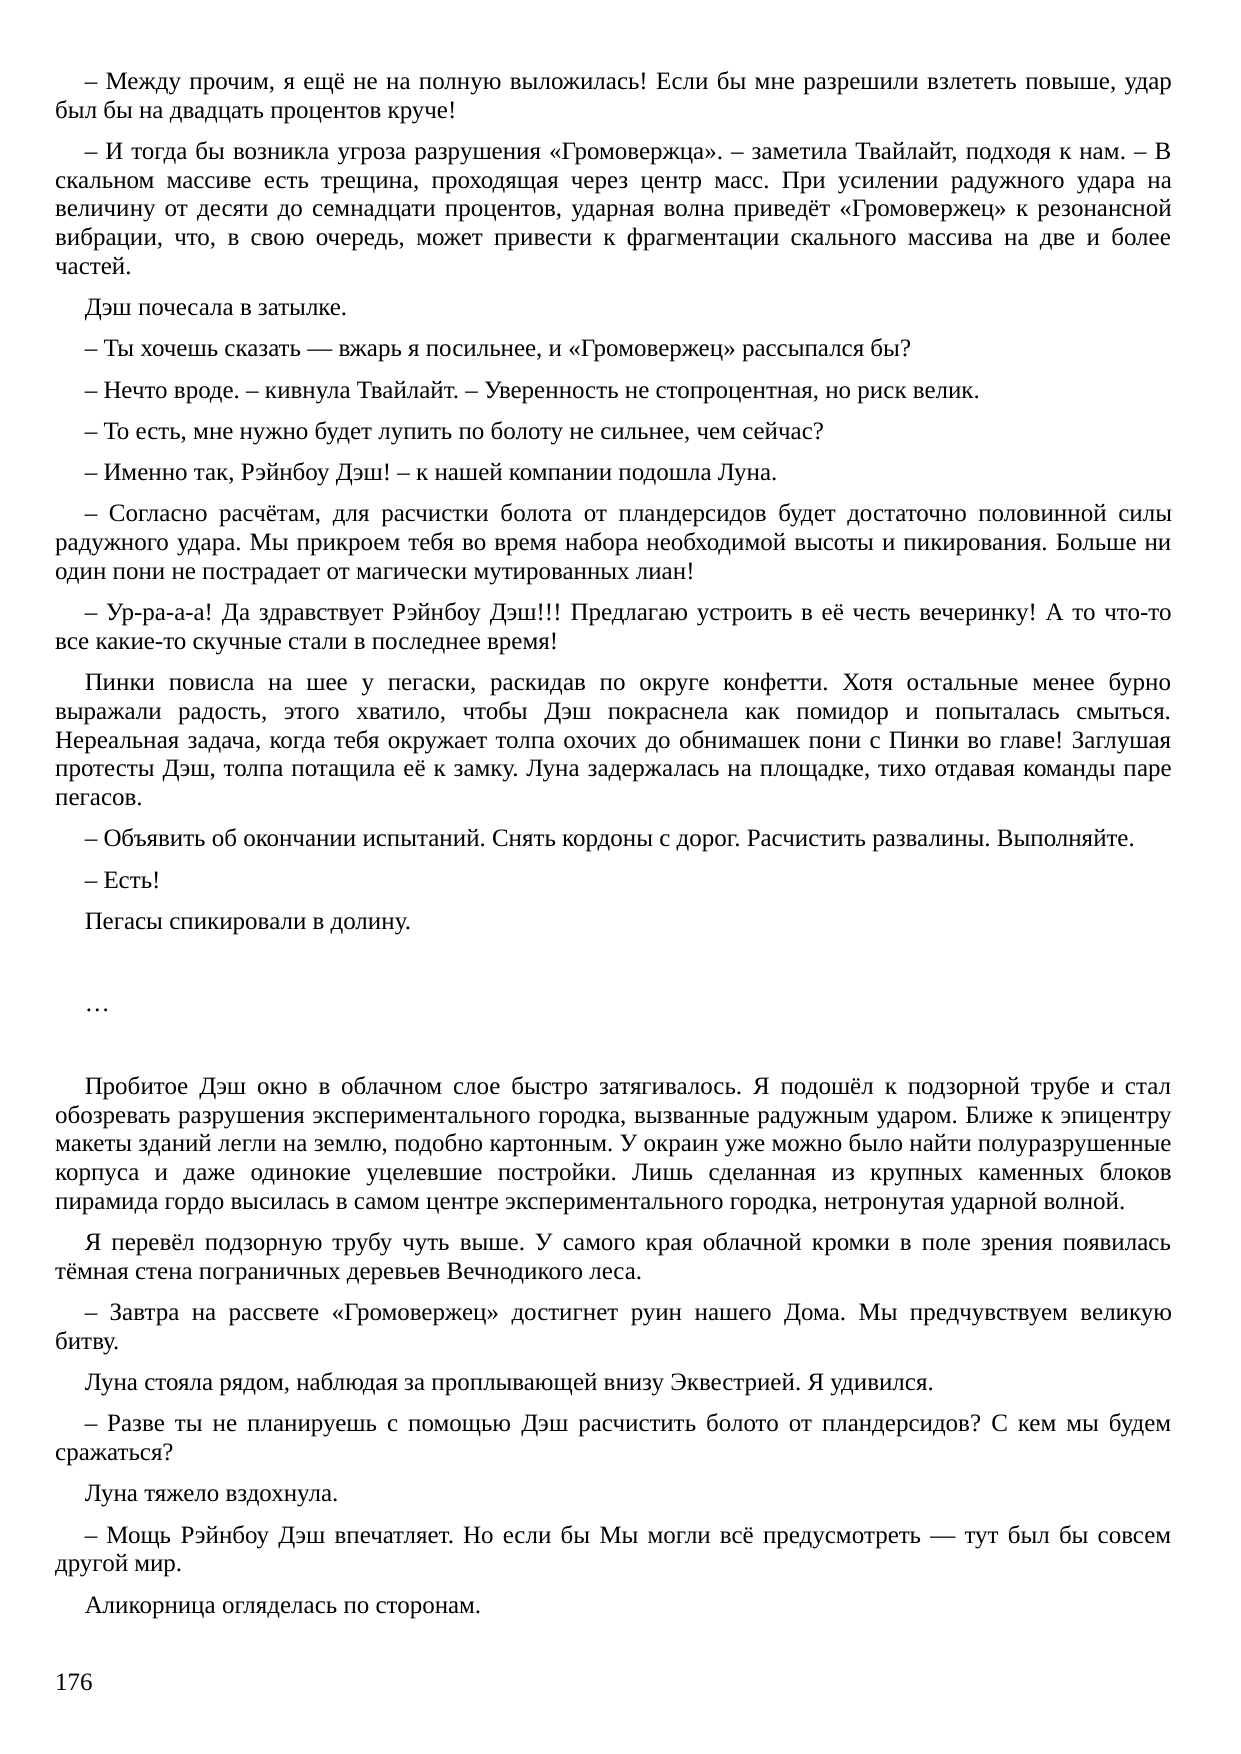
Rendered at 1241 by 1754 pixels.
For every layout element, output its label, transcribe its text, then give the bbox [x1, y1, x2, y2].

text – Мощь Рэйнбоу Дэш впечатляет. Но если бы Мы могли всё предусмотреть — тут был бы совсем другой мир. [55, 1520, 1173, 1577]
text Я перевёл подзорную трубу чуть выше. У самого края облачной кромки в поле зрения появилась тёмная стена пограничных деревьев Вечнодикого леса. [55, 1227, 1173, 1285]
text – Ты хочешь сказать — вжарь я посильнее, и «Громовержец» рассыпался бы? [55, 333, 1173, 362]
text – Именно так, Рэйнбоу Дэш! – к нашей компании подошла Луна. [55, 457, 1173, 486]
text … [55, 988, 1173, 1017]
text Пинки повисла на шее у пегаски, раскидав по округе конфетти. Хотя остальные менее бурно выражали радость, этого хватило, чтобы Дэш покраснела как помидор и попыталась смыться. Нереальная задача, когда тебя окружает толпа охочих до обнимашек пони с Пинки во главе! Заглушая протесты Дэш, толпа потащила её к замку. Луна задержалась на площадке, тихо отдавая команды паре пегасов. [55, 667, 1173, 811]
text – Согласно расчётам, для расчистки болота от пландерсидов будет достаточно половинной силы радужного удара. Мы прикроем тебя во время набора необходимой высоты и пикирования. Больше ни один пони не пострадает от магически мутированных лиан! [55, 498, 1173, 585]
text – Между прочим, я ещё не на полную выложилась! Если бы мне разрешили взлететь повыше, удар был бы на двадцать процентов круче! [55, 66, 1173, 123]
text – То есть, мне нужно будет лупить по болоту не сильнее, чем сейчас? [55, 416, 1173, 445]
text – Есть! [55, 865, 1173, 893]
text – И тогда бы возникла угроза разрушения «Громовержца». – заметила Твайлайт, подходя к нам. – В скальном массиве есть трещина, проходящая через центр масс. При усилении радужного удара на величину от десяти до семнадцати процентов, ударная волна приведёт «Громовержец» к резонансной вибрации, что, в свою очередь, может привести к фрагментации скального массива на две и более частей. [55, 136, 1173, 280]
text Аликорница огляделась по сторонам. [55, 1590, 1173, 1618]
text – Нечто вроде. – кивнула Твайлайт. – Уверенность не стопроцентная, но риск велик. [55, 375, 1173, 403]
text – Завтра на рассвете «Громовержец» достигнет руин нашего Дома. Мы предчувствуем великую битву. [55, 1297, 1173, 1355]
text – Ур-ра-а-а! Да здравствует Рэйнбоу Дэш!!! Предлагаю устроить в её честь вечеринку! А то что-то все какие-то скучные стали в последнее время! [55, 597, 1173, 655]
text Луна тяжело вздохнула. [55, 1478, 1173, 1507]
text – Разве ты не планируешь с помощью Дэш расчистить болото от пландерсидов? С кем мы будем сражаться? [55, 1408, 1173, 1466]
text Пегасы спикировали в долину. [55, 906, 1173, 935]
text – Объявить об окончании испытаний. Снять кордоны с дорог. Расчистить развалины. Выполняйте. [55, 823, 1173, 852]
text Луна стояла рядом, наблюдая за проплывающей внизу Эквестрией. Я удивился. [55, 1367, 1173, 1396]
text Дэш почесала в затылке. [55, 292, 1173, 321]
text Пробитое Дэш окно в облачном слое быстро затягивалось. Я подошёл к подзорной трубе и стал обозревать разрушения экспериментального городка, вызванные радужным ударом. Ближе к эпицентру макеты зданий легли на землю, подобно картонным. У окраин уже можно было найти полуразрушенные корпуса и даже одинокие уцелевшие постройки. Лишь сделанная из крупных каменных блоков пирамида гордо высилась в самом центре экспериментального городка, нетронутая ударной волной. [55, 1071, 1173, 1215]
